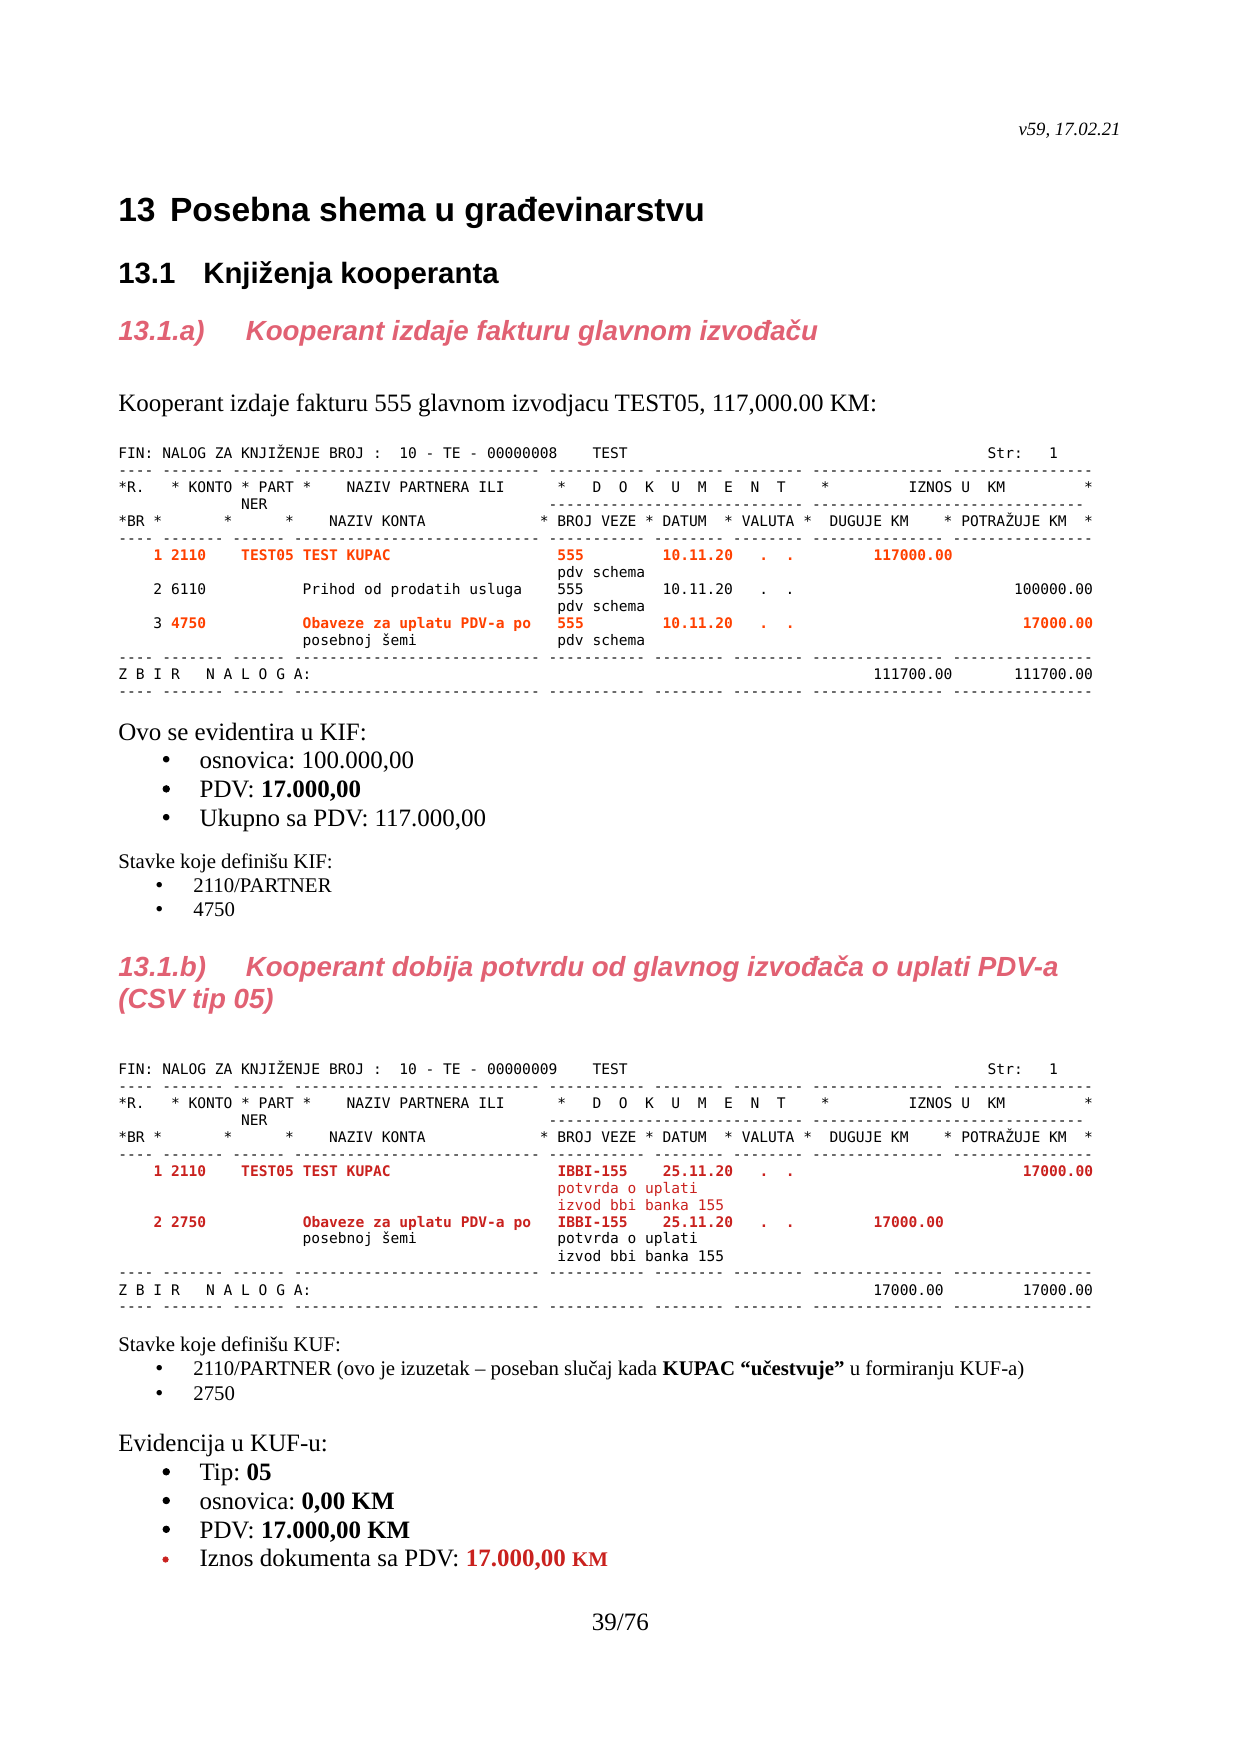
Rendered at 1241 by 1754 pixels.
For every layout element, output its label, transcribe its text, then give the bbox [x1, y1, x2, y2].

text 3 4750 Obaveze za uplatu PDV-a po 555 10.11.20 . . 17000.00 [118, 615, 1122, 632]
text pdv schema [118, 598, 1122, 615]
text pdv schema [118, 564, 1122, 581]
text ---- ------- ------ ---------------------------- ----------- -------- -------- --------------- ---------------- [118, 1146, 1122, 1162]
text FIN: NALOG ZA KNJIŽENJE BROJ : 10 - TE - 00000009 TEST Str: 1 [118, 1061, 1122, 1078]
text 2 6110 Prihod od prodatih usluga 555 10.11.20 . . 100000.00 [118, 581, 1122, 598]
text ---- ------- ------ ---------------------------- ----------- -------- -------- --------------- ---------------- [118, 1078, 1122, 1094]
text NER ----------------------------- ------------------------------- [118, 1112, 1122, 1128]
text Ovo se evidentira u KIF: [118, 717, 1122, 746]
list osnovica: 100.000,00 [162, 746, 1122, 774]
text ---- ------- ------ ---------------------------- ----------- -------- -------- --------------- ---------------- [118, 649, 1122, 666]
list Ukupno sa PDV: 117.000,00 [162, 803, 1122, 832]
list 4750 [156, 897, 1122, 921]
subtitle Kooperant dobija potvrdu od glavnog izvođača o uplati PDV-a (CSV tip 05) [118, 950, 1122, 1014]
list Iznos dokumenta sa PDV: 17.000,00 KM [162, 1543, 1122, 1572]
subtitle Posebna shema u građevinarstvu [118, 190, 1122, 229]
text *BR * * * NAZIV KONTA * BROJ VEZE * DATUM * VALUTA * DUGUJE KM * POTRAŽUJE KM * [118, 513, 1122, 530]
list 2750 [156, 1380, 1122, 1404]
text potvrda o uplati [118, 1179, 1122, 1196]
text posebnoj šemi potvrda o uplati [118, 1230, 1122, 1247]
list PDV: 17.000,00 KM [162, 1515, 1122, 1543]
list 2110/PARTNER (ovo je izuzetak – poseban slučaj kada KUPAC “učestvuje” u formiranju KUF-a) [156, 1356, 1122, 1380]
text ---- ------- ------ ---------------------------- ----------- -------- -------- --------------- ---------------- [118, 1264, 1122, 1281]
text *BR * * * NAZIV KONTA * BROJ VEZE * DATUM * VALUTA * DUGUJE KM * POTRAŽUJE KM * [118, 1128, 1122, 1146]
text posebnoj šemi pdv schema [118, 632, 1122, 649]
text 1 2110 TEST05 TEST KUPAC IBBI-155 25.11.20 . . 17000.00 [118, 1162, 1122, 1179]
list PDV: 17.000,00 [162, 774, 1122, 803]
text Stavke koje definišu KIF: [118, 849, 1122, 873]
text Kooperant izdaje fakturu 555 glavnom izvodjacu TEST05, 117,000.00 KM: [118, 388, 1122, 416]
text Evidencija u KUF-u: [118, 1428, 1122, 1457]
text ---- ------- ------ ---------------------------- ----------- -------- -------- --------------- ---------------- [118, 683, 1122, 700]
text izvod bbi banka 155 [118, 1196, 1122, 1213]
subtitle Knjiženja kooperanta [118, 256, 1122, 289]
text 2 2750 Obaveze za uplatu PDV-a po IBBI-155 25.11.20 . . 17000.00 [118, 1213, 1122, 1230]
text FIN: NALOG ZA KNJIŽENJE BROJ : 10 - TE - 00000008 TEST Str: 1 [118, 445, 1122, 462]
text Z B I R N A L O G A: 17000.00 17000.00 [118, 1281, 1122, 1298]
list 2110/PARTNER [156, 873, 1122, 897]
text Z B I R N A L O G A: 111700.00 111700.00 [118, 666, 1122, 683]
text 1 2110 TEST05 TEST KUPAC 555 10.11.20 . . 117000.00 [118, 547, 1122, 564]
text NER ----------------------------- ------------------------------- [118, 496, 1122, 513]
list osnovica: 0,00 KM [162, 1486, 1122, 1515]
text izvod bbi banka 155 [118, 1247, 1122, 1264]
text ---- ------- ------ ---------------------------- ----------- -------- -------- --------------- ---------------- [118, 1298, 1122, 1315]
subtitle Kooperant izdaje fakturu glavnom izvođaču [118, 314, 1122, 346]
list Tip: 05 [162, 1457, 1122, 1486]
text ---- ------- ------ ---------------------------- ----------- -------- -------- --------------- ---------------- [118, 462, 1122, 479]
text ---- ------- ------ ---------------------------- ----------- -------- -------- --------------- ---------------- [118, 530, 1122, 547]
text Stavke koje definišu KUF: [118, 1332, 1122, 1356]
text *R. * KONTO * PART * NAZIV PARTNERA ILI * D O K U M E N T * IZNOS U KM * [118, 1094, 1122, 1112]
text *R. * KONTO * PART * NAZIV PARTNERA ILI * D O K U M E N T * IZNOS U KM * [118, 479, 1122, 496]
